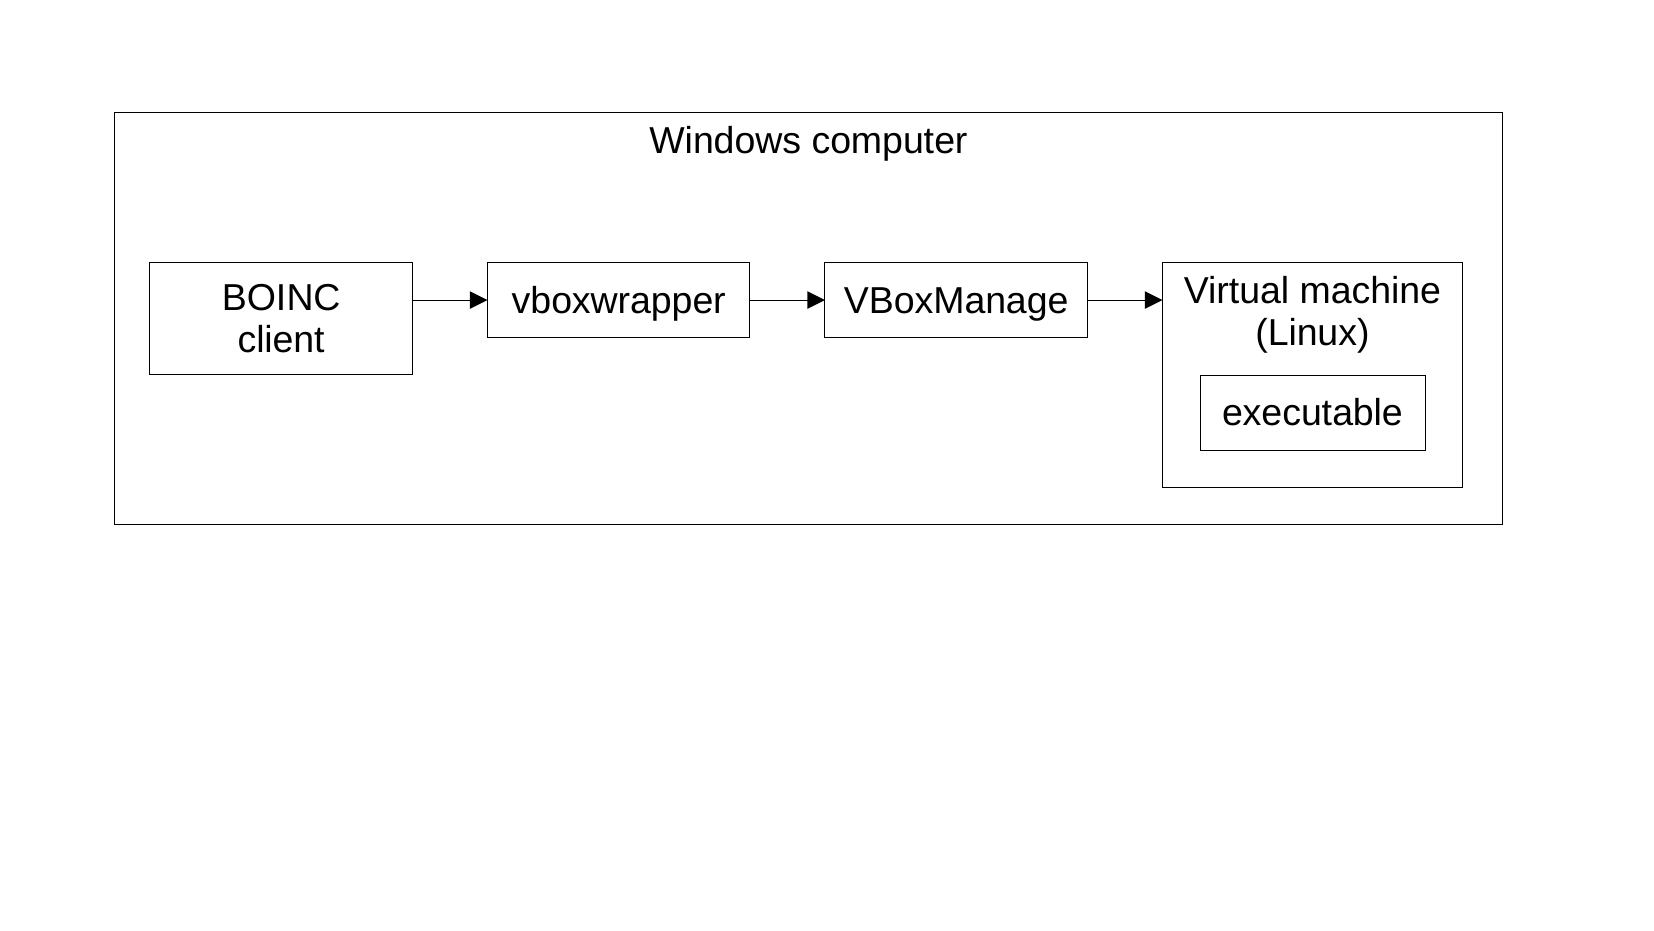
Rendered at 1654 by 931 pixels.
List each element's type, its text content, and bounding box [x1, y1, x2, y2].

text_box Windows computer [114, 112, 1503, 525]
text_box vboxwrapper [487, 262, 750, 338]
text_box Virtual machine (Linux) [1162, 262, 1463, 488]
text_box BOINC client [149, 262, 413, 375]
text_box VBoxManage [824, 262, 1088, 338]
text_box executable [1200, 375, 1426, 451]
